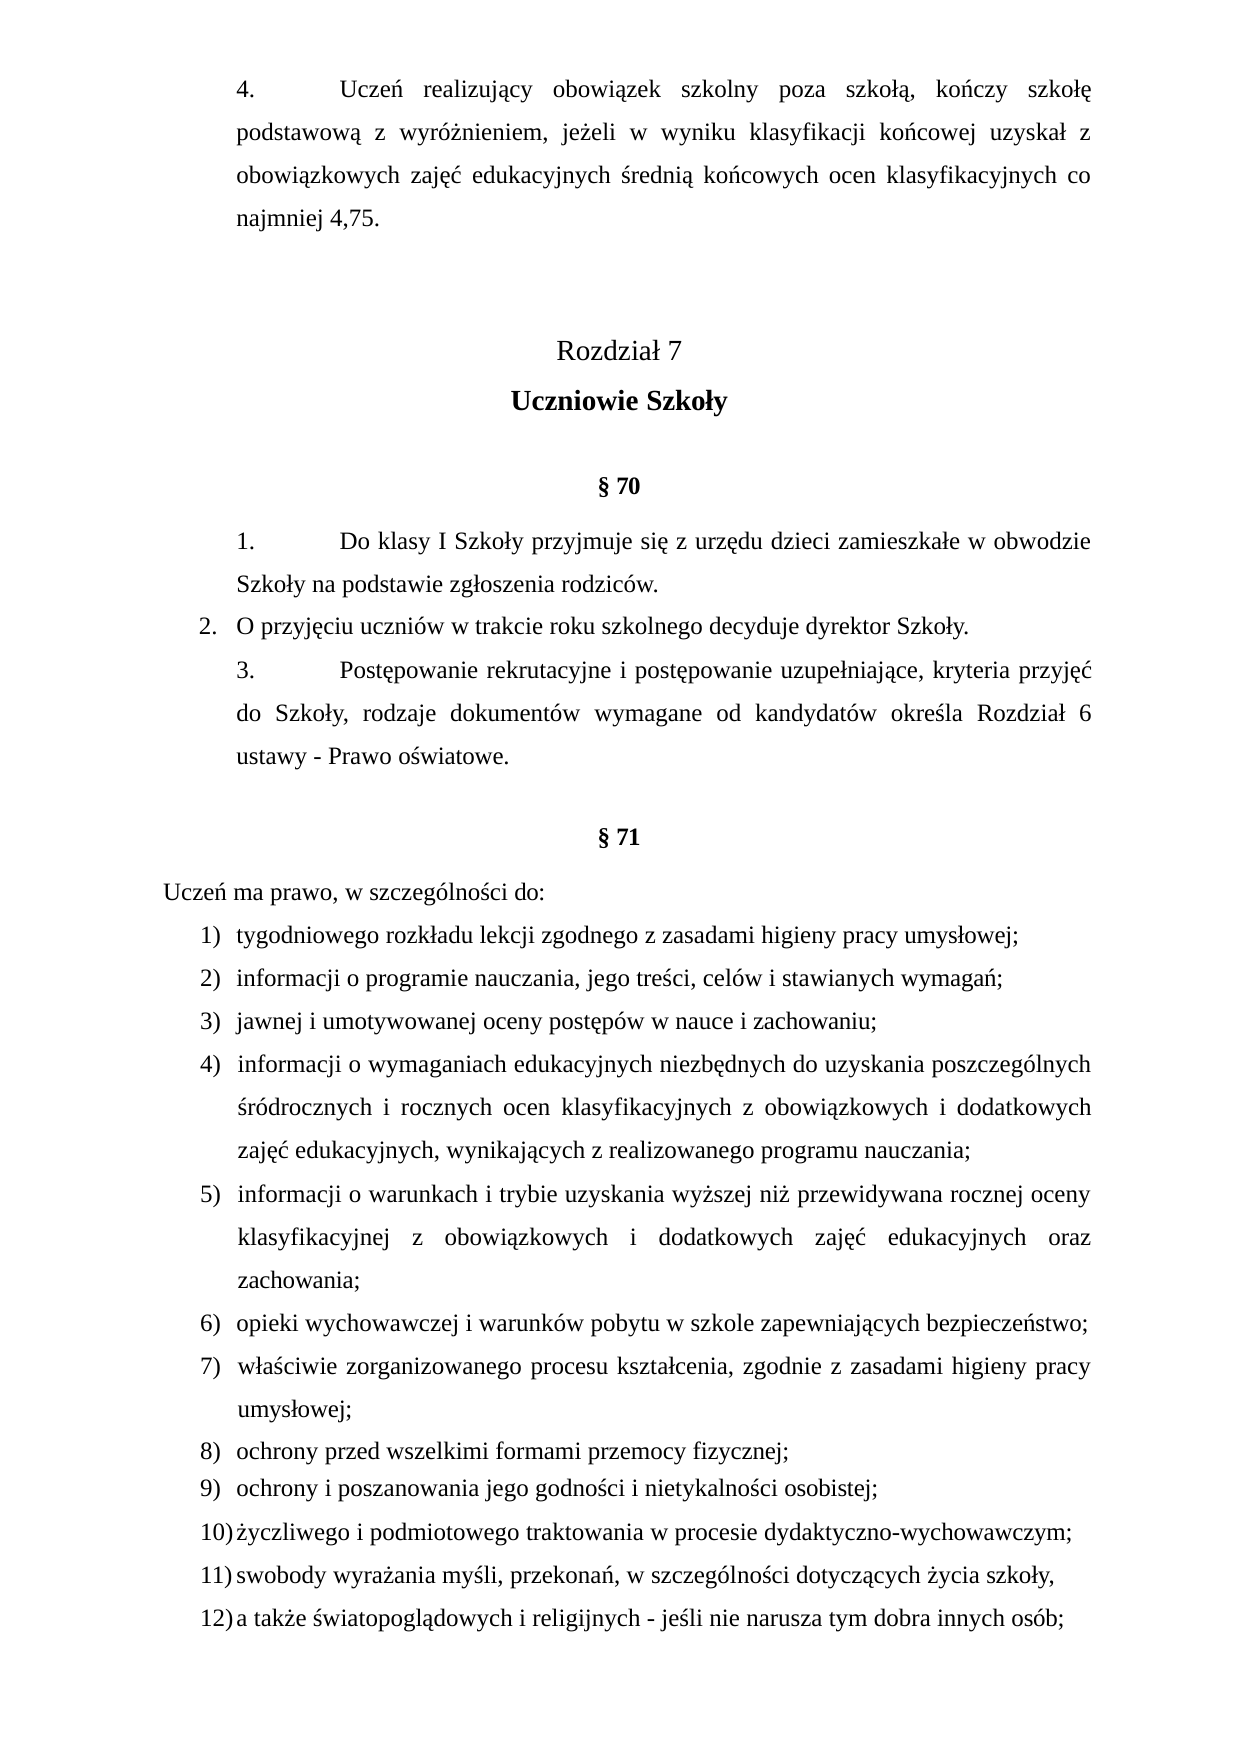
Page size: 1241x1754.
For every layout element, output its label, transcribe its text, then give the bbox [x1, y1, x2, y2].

list opieki wychowawczej i warunków pobytu w szkole zapewniających bezpieczeństwo; [200, 1308, 1105, 1337]
list a także światopoglądowych i religijnych - jeśli nie narusza tym dobra innych osób; [200, 1603, 1105, 1632]
list jawnej i umotywowanej oceny postępów w nauce i zachowaniu; [200, 1006, 1105, 1035]
list ochrony i poszanowania jego godności i nietykalności osobistej; [200, 1473, 1105, 1502]
list swobody wyrażania myśli, przekonań, w szczególności dotyczących życia szkoły, [200, 1560, 1105, 1588]
list informacji o programie nauczania, jego treści, celów i stawianych wymagań; [200, 963, 1105, 992]
list O przyjęciu uczniów w trakcie roku szkolnego decyduje dyrektor Szkoły. [199, 612, 1105, 640]
list Uczeń realizujący obowiązek szkolny poza szkołą, kończy szkołę podstawową z wyróżnieniem, jeżeli w wyniku klasyfikacji końcowej uzyskał z obowiązkowych zajęć edukacyjnych średnią końcowych ocen klasyfikacyjnych co najmniej 4,75. [236, 74, 1092, 232]
text Uczeń ma prawo, w szczególności do: [162, 877, 546, 906]
list życzliwego i podmiotowego traktowania w procesie dydaktyczno-wychowawczym; [200, 1517, 1105, 1546]
subtitle § 70 [133, 471, 1105, 499]
list tygodniowego rozkładu lekcji zgodnego z zasadami higieny pracy umysłowej; [200, 920, 1105, 949]
list właściwie zorganizowanego procesu kształcenia, zgodnie z zasadami higieny pracy umysłowej; [200, 1351, 1091, 1423]
list informacji o warunkach i trybie uzyskania wyższej niż przewidywana rocznej oceny klasyfikacyjnej z obowiązkowych i dodatkowych zajęć edukacyjnych oraz zachowania; [200, 1179, 1092, 1294]
list informacji o wymaganiach edukacyjnych niezbędnych do uzyskania poszczególnych śródrocznych i rocznych ocen klasyfikacyjnych z obowiązkowych i dodatkowych zajęć edukacyjnych, wynikających z realizowanego programu nauczania; [200, 1049, 1092, 1164]
list ochrony przed wszelkimi formami przemocy fizycznej; [200, 1437, 1105, 1466]
list Do klasy I Szkoły przyjmuje się z urzędu dzieci zamieszkałe w obwodzie Szkoły na podstawie zgłoszenia rodziców. [236, 526, 1091, 598]
subtitle Rozdział 7 Uczniowie Szkoły [133, 333, 1105, 417]
subtitle § 71 [133, 822, 1105, 851]
list Postępowanie rekrutacyjne i postępowanie uzupełniające, kryteria przyjęć do Szkoły, rodzaje dokumentów wymagane od kandydatów określa Rozdział 6 ustawy - Prawo oświatowe. [236, 655, 1093, 770]
